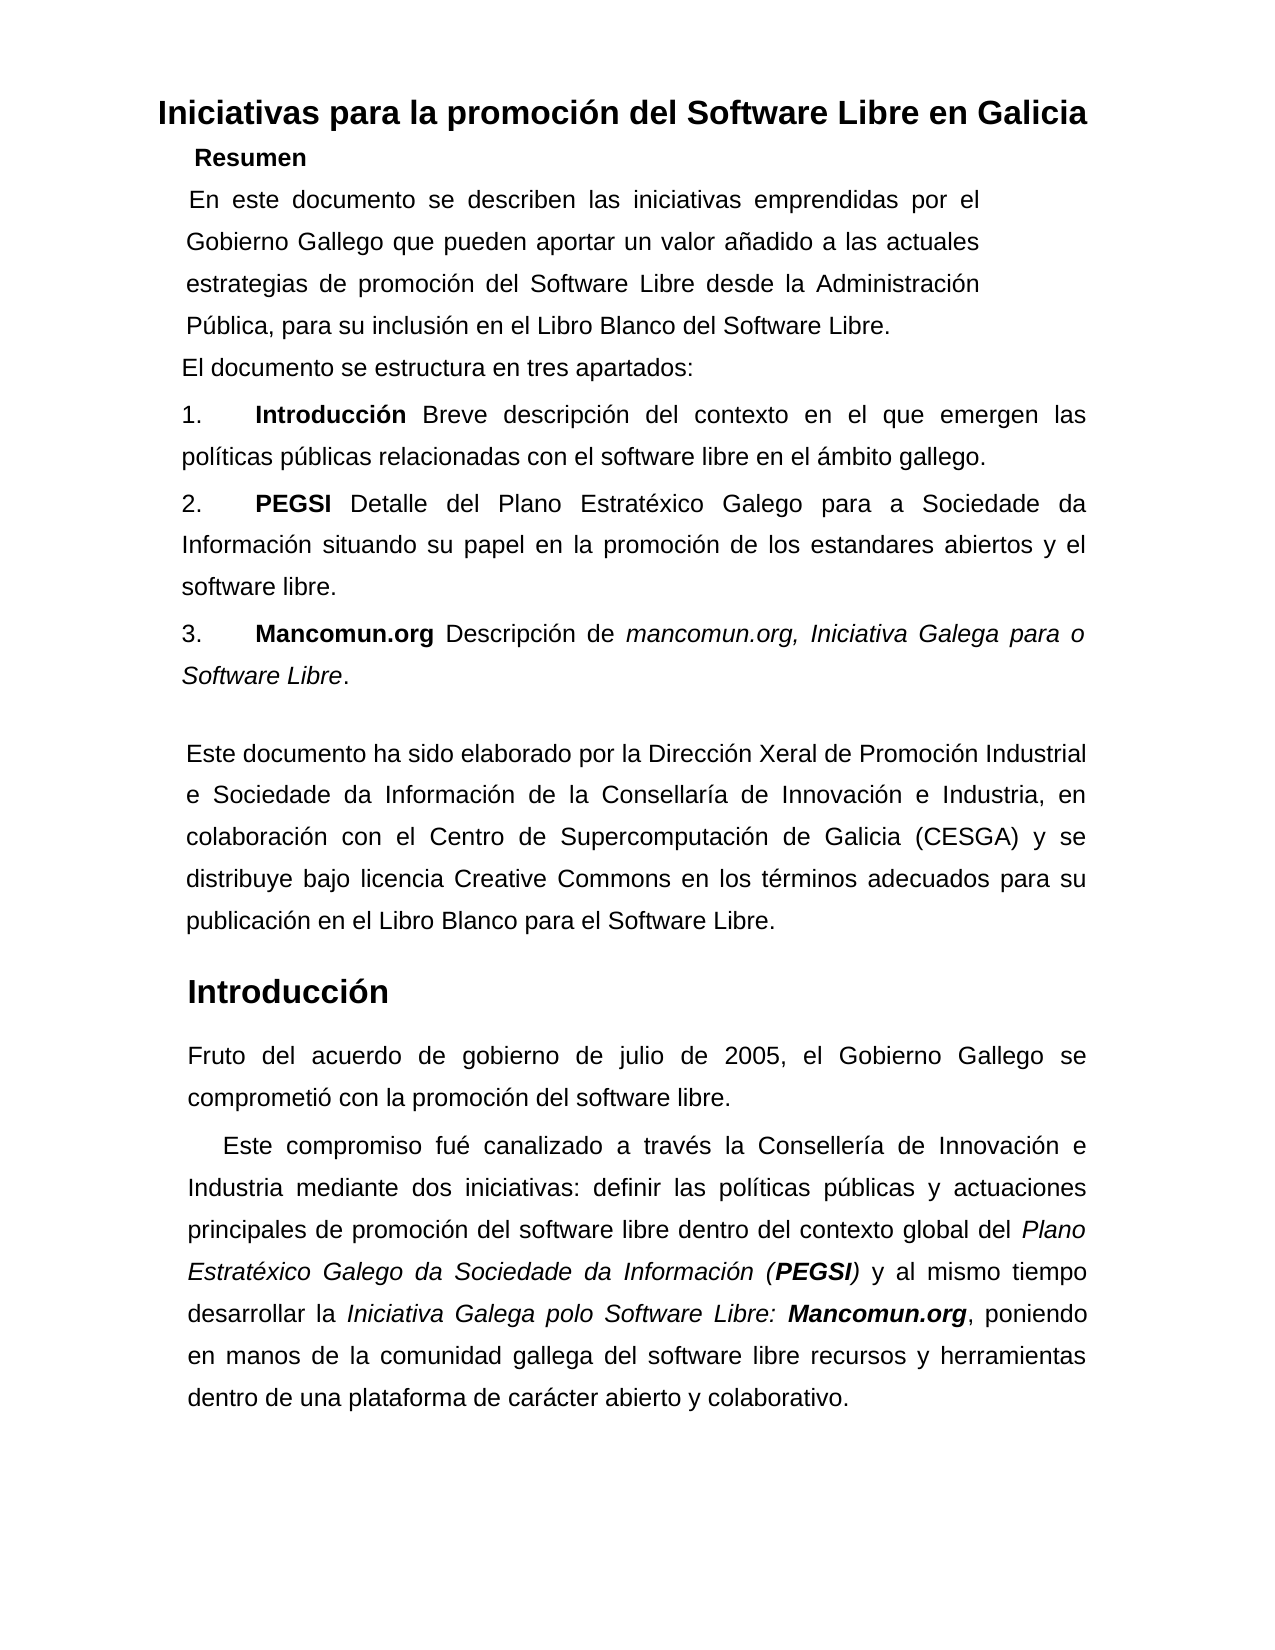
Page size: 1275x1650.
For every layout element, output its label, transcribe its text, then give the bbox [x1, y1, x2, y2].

subtitle Iniciativas para la promoción del Software Libre en Galicia [158, 94, 1088, 131]
text El documento se estructura en tres apartados: [181, 353, 1088, 381]
text En este documento se describen las iniciativas emprendidas por el Gobierno Gallego que pueden aportar un valor añadido a las actuales estrategias de promoción del Software Libre desde la Administración Pública, para su inclusión en el Libro Blanco del Software Libre. [186, 186, 981, 339]
text Este documento ha sido elaborado por la Dirección Xeral de Promoción Industrial e Sociedade da Información de la Consellaría de Innovación e Industria, en colaboración con el Centro de Supercomputación de Galicia (CESGA) y se distribuye bajo licencia Creative Commons en los términos adecuados para su publicación en el Libro Blanco para el Software Libre. [186, 739, 1088, 935]
text Fruto del acuerdo de gobierno de julio de 2005, el Gobierno Gallego se comprometió con la promoción del software libre. [187, 1042, 1088, 1112]
text 2. PEGSI Detalle del Plano Estratéxico Galego para a Sociedade da Información situando su papel en la promoción de los estandares abiertos y el software libre. [181, 489, 1088, 601]
subtitle Introducción [187, 974, 1088, 1011]
text 3. Mancomun.org Descripción de mancomun.org, Iniciativa Galega para o Software Libre. [181, 620, 1088, 690]
text Resumen [187, 144, 1088, 172]
text Este compromiso fué canalizado a través la Consellería de Innovación e Industria mediante dos iniciativas: definir las políticas públicas y actuaciones principales de promoción del software libre dentro del contexto global del Plano Estratéxico Galego da Sociedade da Información (PEGSI) y al mismo tiempo desarrollar la Iniciativa Galega polo Software Libre: Mancomun.org, poniendo en manos de la comunidad gallega del software libre recursos y herramientas dentro de una plataforma de carácter abierto y colaborativo. [187, 1132, 1088, 1411]
text 1. Introducción Breve descripción del contexto en el que emergen las políticas públicas relacionadas con el software libre en el ámbito gallego. [181, 400, 1088, 470]
